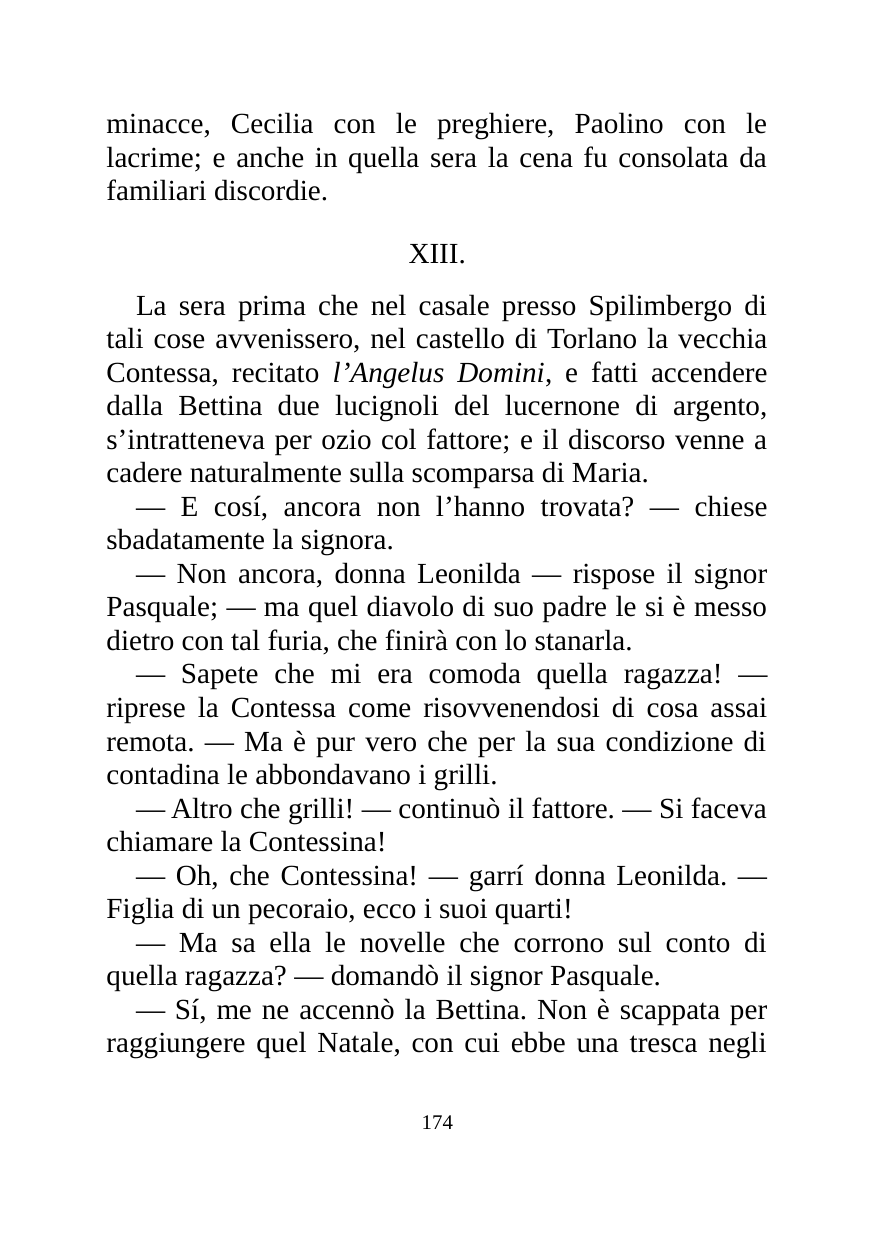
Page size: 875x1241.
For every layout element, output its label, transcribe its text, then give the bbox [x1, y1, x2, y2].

text — Sapete che mi era comoda quella ragazza! — riprese la Contessa come risovvenendosi di cosa assai remota. — Ma è pur vero che per la sua condizione di contadina le abbondavano i grilli. [106, 657, 768, 791]
text — Ma sa ella le novelle che corrono sul conto di quella ragazza? — domandò il signor Pasquale. [106, 925, 768, 992]
text — E cosí, ancora non l’hanno trovata? — chiese sbadatamente la signora. [106, 489, 768, 556]
text La sera prima che nel casale presso Spilimbergo di tali cose avvenissero, nel castello di Torlano la vecchia Contessa, recitato l’Angelus Domini, e fatti accendere dalla Bettina due lucignoli del lucernone di argento, s’intratteneva per ozio col fattore; e il discorso venne a cadere naturalmente sulla scomparsa di Maria. [106, 288, 768, 489]
text minacce, Cecilia con le preghiere, Paolino con le lacrime; e anche in quella sera la cena fu consolata da familiari discordie. [106, 106, 768, 207]
text — Oh, che Contessina! — garrí donna Leonilda. — Figlia di un pecoraio, ecco i suoi quarti! [106, 858, 768, 925]
subtitle XIII. [106, 236, 768, 270]
text — Non ancora, donna Leonilda — rispose il signor Pasquale; — ma quel diavolo di suo padre le si è messo dietro con tal furia, che finirà con lo stanarla. [106, 556, 768, 657]
text — Altro che grilli! — continuò il fattore. — Si faceva chiamare la Contessina! [106, 791, 768, 858]
text — Sí, me ne accennò la Bettina. Non è scappata per raggiungere quel Natale, con cui ebbe una tresca negli [106, 992, 768, 1059]
